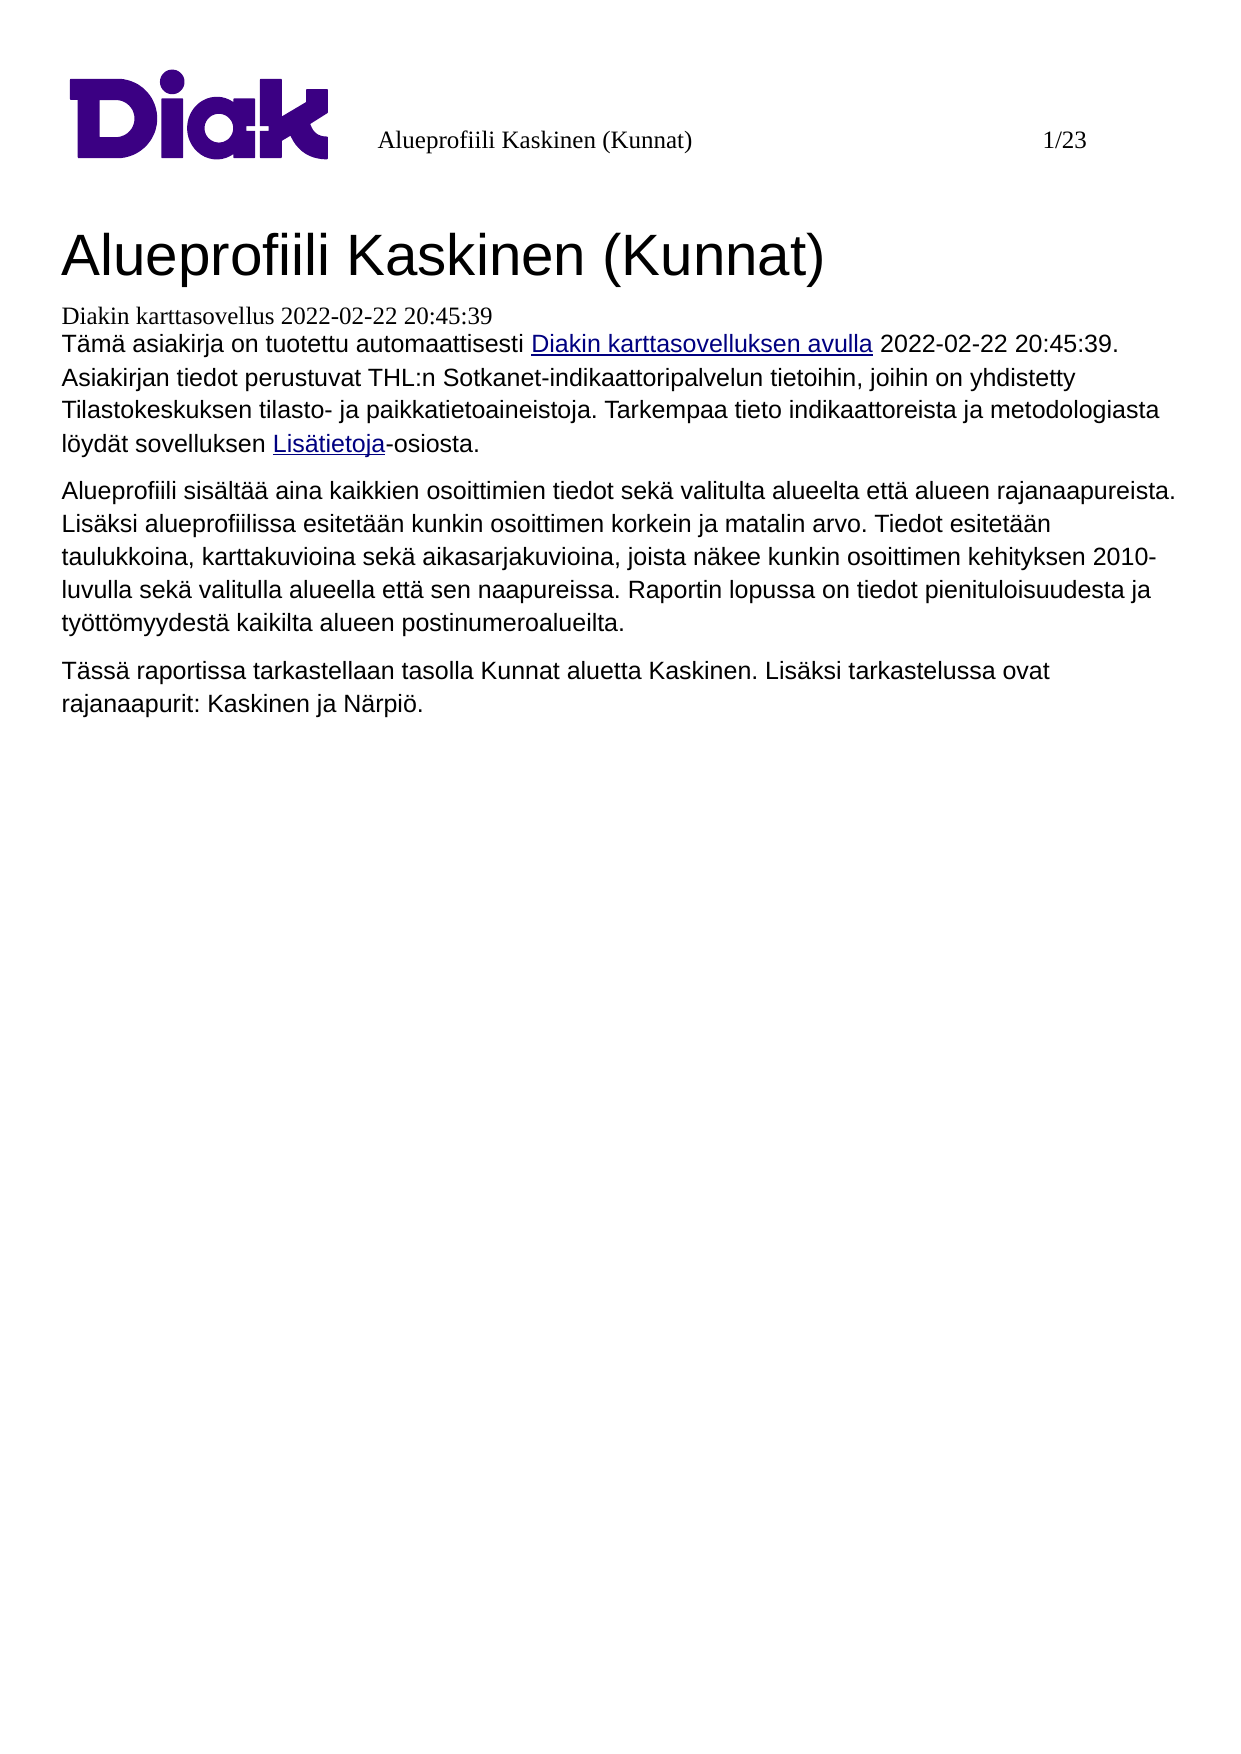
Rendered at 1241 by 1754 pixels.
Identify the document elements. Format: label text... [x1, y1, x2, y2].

text Alueprofiili sisältää aina kaikkien osoittimien tiedot sekä valitulta alueelta että alueen rajanaapureista. Lisäksi alueprofiilissa esitetään kunkin osoittimen korkein ja matalin arvo. Tiedot esitetään taulukkoina, karttakuvioina sekä aikasarjakuvioina, joista näkee kunkin osoittimen kehityksen 2010-luvulla sekä valitulla alueella että sen naapureissa. Raportin lopussa on tiedot pienituloisuudesta ja työttömyydestä kaikilta alueen postinumeroalueilta. [61, 476, 1179, 637]
text Diakin karttasovellus 2022-02-22 20:45:39 [61, 301, 1179, 329]
text Tämä asiakirja on tuotettu automaattisesti Diakin karttasovelluksen avulla 2022-02-22 20:45:39. Asiakirjan tiedot perustuvat THL:n Sotkanet-indikaattoripalvelun tietoihin, joihin on yhdistetty Tilastokeskuksen tilasto- ja paikkatietoaineistoja. Tarkempaa tieto indikaattoreista ja metodologiasta löydät sovelluksen Lisätietoja-osiosta. [61, 329, 1179, 457]
text Tässä raportissa tarkastellaan tasolla Kunnat aluetta Kaskinen. Lisäksi tarkastelussa ovat rajanaapurit: Kaskinen ja Närpiö. [61, 656, 1179, 718]
title Alueprofiili Kaskinen (Kunnat) [61, 221, 1179, 288]
